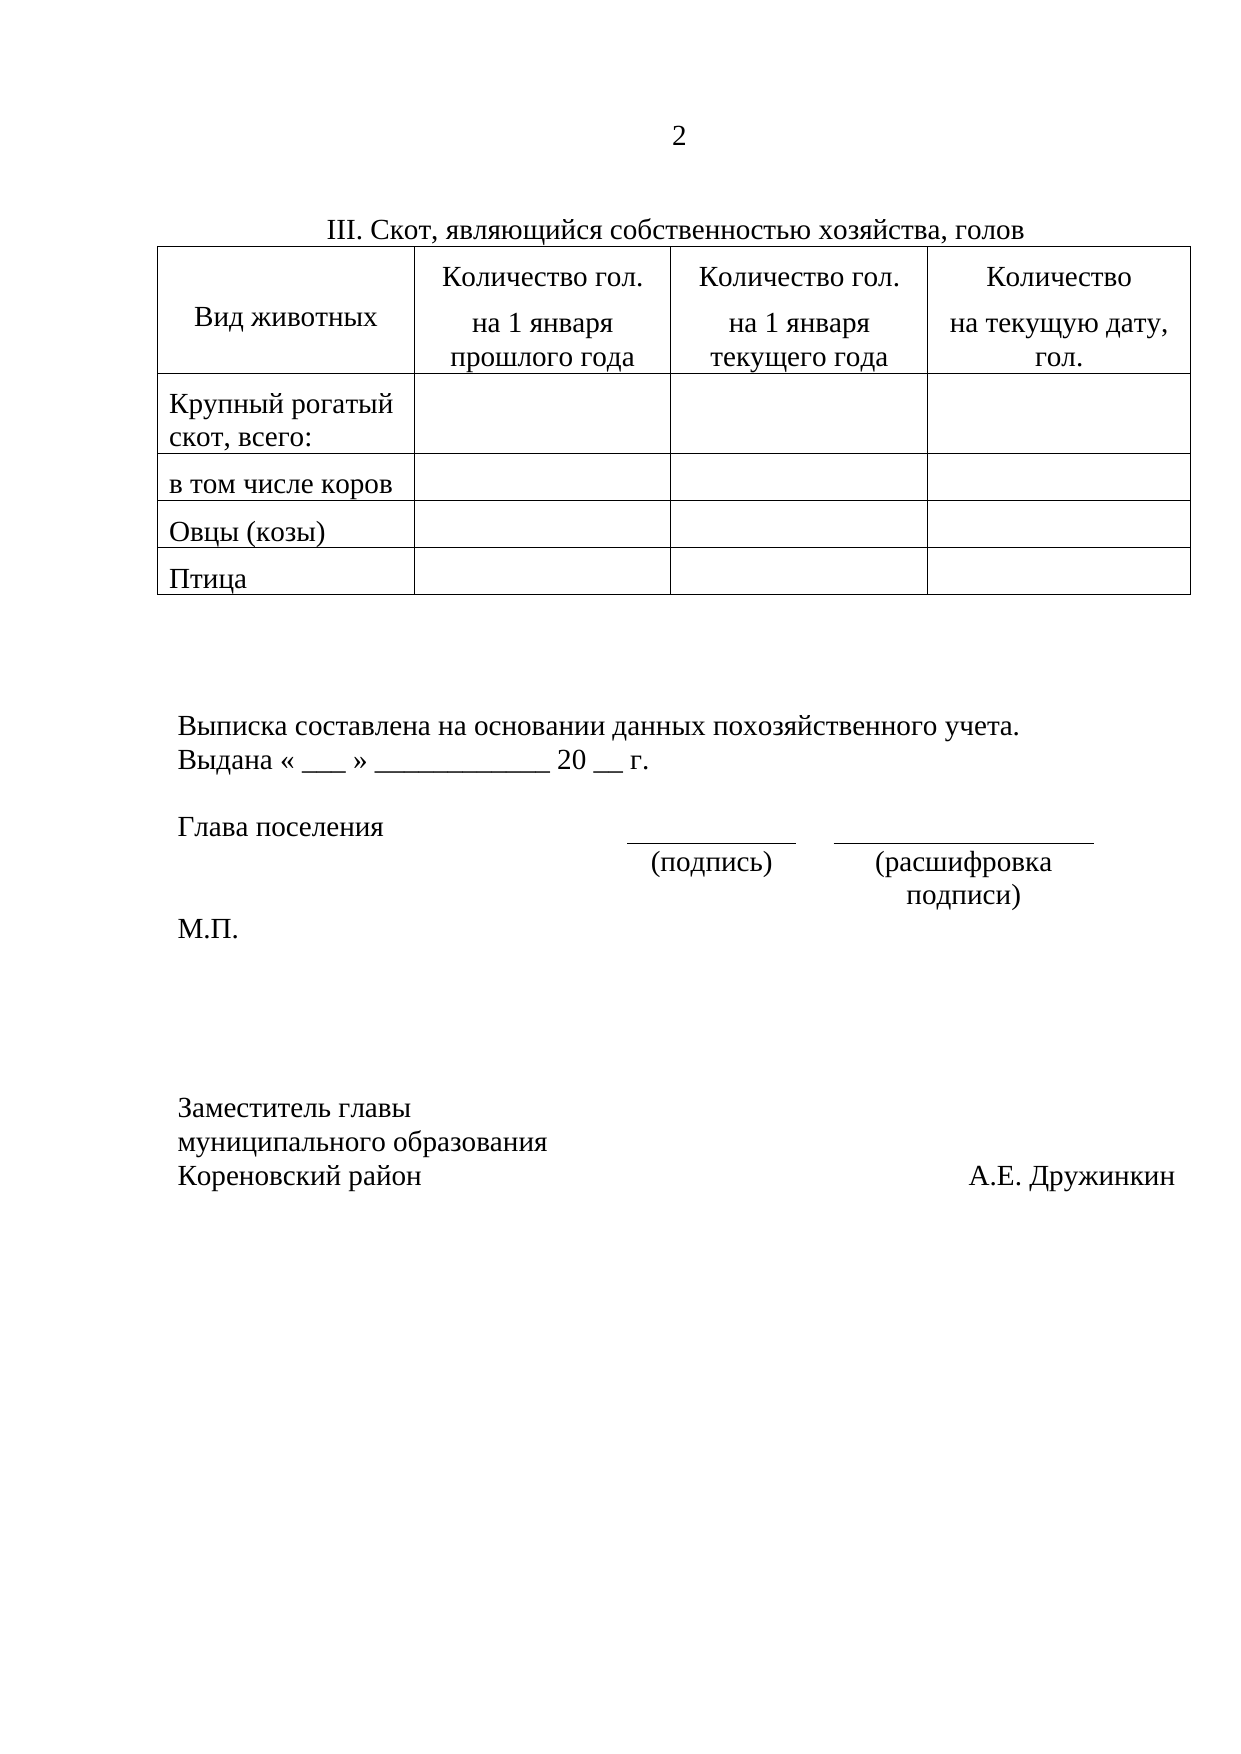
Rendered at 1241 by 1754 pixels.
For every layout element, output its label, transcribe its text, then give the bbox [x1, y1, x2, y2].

table_cell (подпись) [627, 844, 796, 911]
text Заместитель главы [177, 1091, 1181, 1124]
table_cell (расшифровка подписи) [834, 844, 1093, 911]
table_cell [671, 501, 927, 547]
table_cell Крупный рогатый скот, всего: [158, 374, 414, 453]
table_cell [415, 548, 670, 594]
table_cell [928, 501, 1190, 547]
table_header Количество гол. на 1 января прошлого года [415, 247, 670, 372]
text III. Скот, являющийся собственностью хозяйства, голов [177, 212, 1181, 246]
table_cell [415, 501, 670, 547]
table_cell [415, 374, 670, 453]
table_cell [415, 454, 670, 500]
table_header [627, 809, 796, 843]
table_cell [796, 843, 833, 911]
text Выписка составлена на основании данных похозяйственного учета. [177, 708, 1181, 742]
table_header Количество на текущую дату, гол. [928, 247, 1190, 372]
text муниципального образования [177, 1124, 1181, 1158]
table_cell [671, 548, 927, 594]
table_header Количество гол. на 1 января текущего года [671, 247, 927, 372]
text Выдана « ___ » ____________ 20 __ г. [177, 742, 1181, 776]
text М.П. [177, 911, 1181, 944]
table_header [796, 809, 833, 843]
text Кореновский район А.Е. Дружинкин [177, 1158, 1181, 1191]
table_header Вид животных [158, 247, 414, 372]
table_cell Овцы (козы) [158, 501, 414, 547]
table_cell в том числе коров [158, 454, 414, 500]
table_cell [928, 454, 1190, 500]
table_header Глава поселения [166, 809, 627, 843]
table_cell [166, 843, 627, 911]
table_header [834, 809, 1093, 843]
table_cell [928, 548, 1190, 594]
table_cell [928, 374, 1190, 453]
table_cell [671, 374, 927, 453]
table_cell Птица [158, 548, 414, 594]
table_cell [671, 454, 927, 500]
